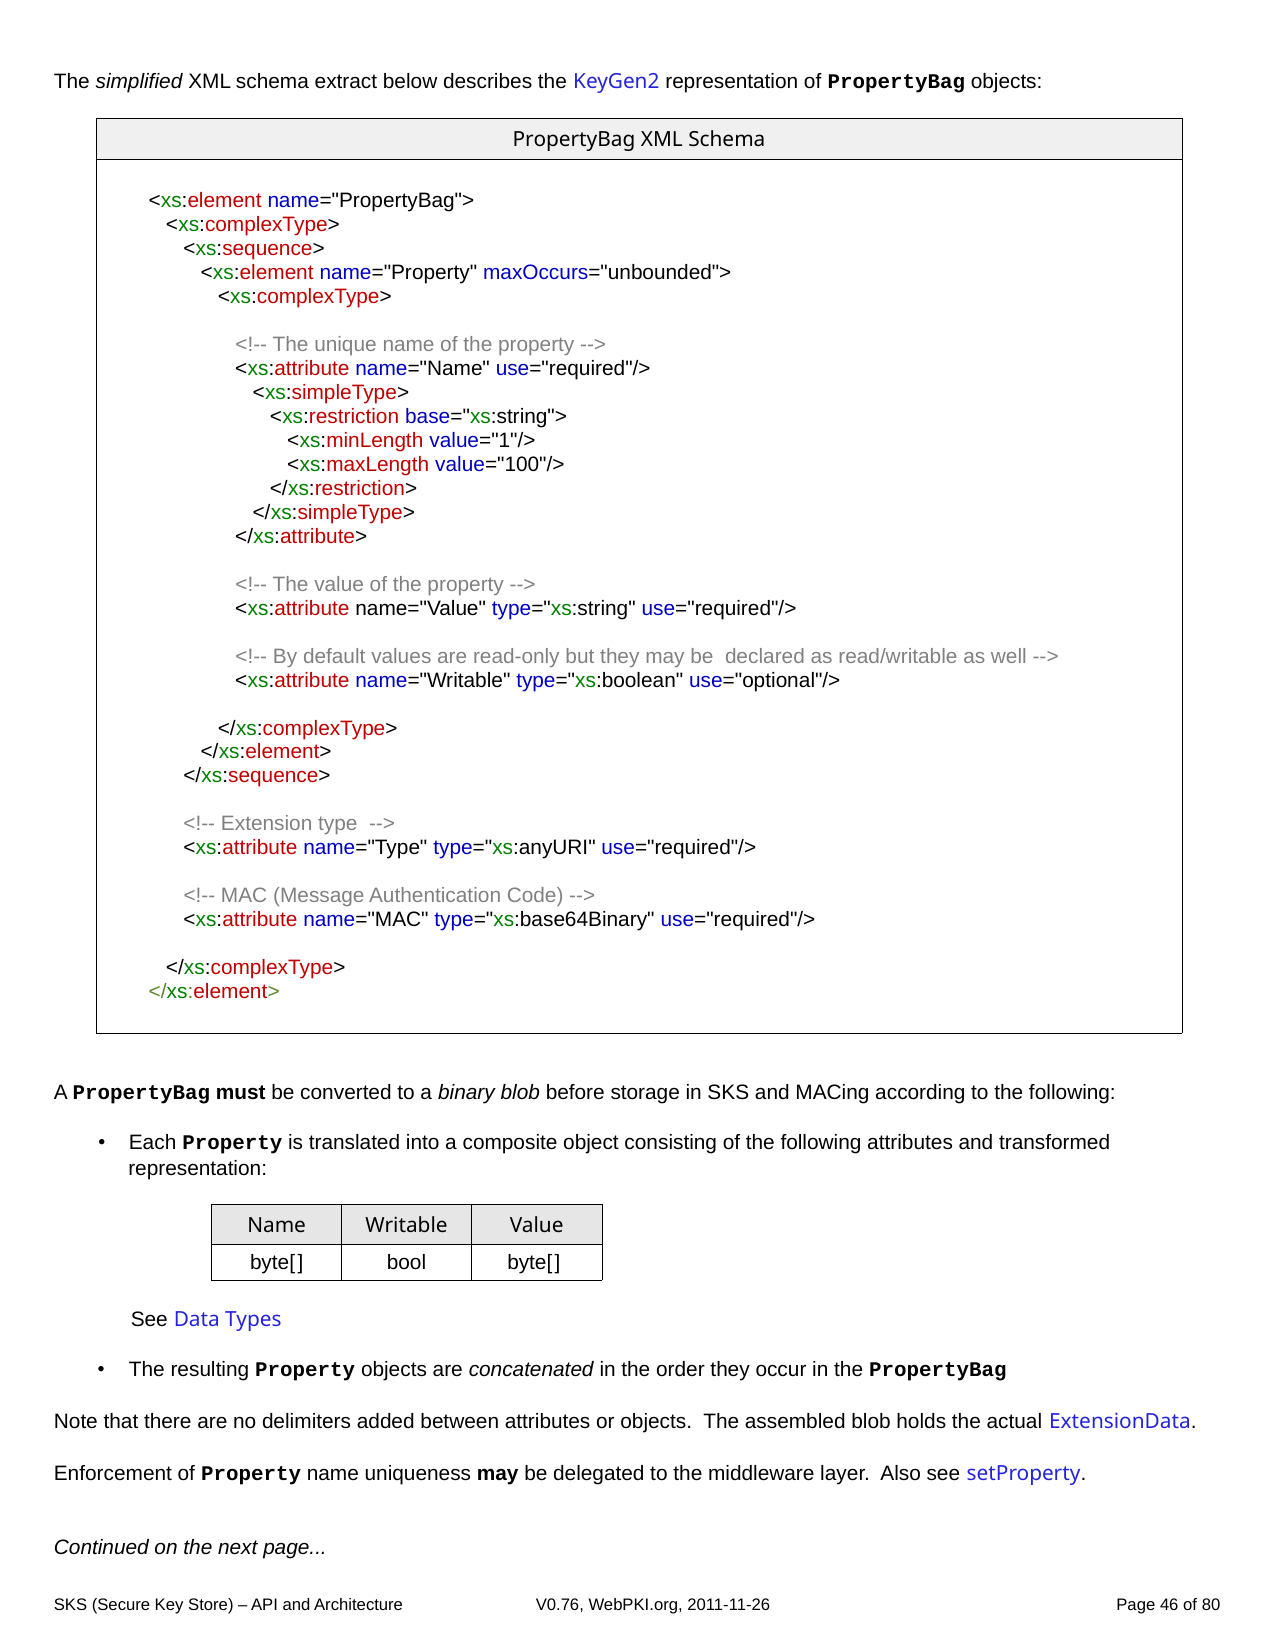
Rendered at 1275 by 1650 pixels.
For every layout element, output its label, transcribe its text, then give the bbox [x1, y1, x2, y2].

table_header PropertyBag XML Schema [97, 119, 1182, 159]
text Note that there are no delimiters added between attributes or objects. The assembled blob holds the actual ExtensionData. [54, 1406, 1221, 1434]
text The simplified XML schema extract below describes the KeyGen2 representation of PropertyBag objects: [54, 66, 1221, 94]
list See Data Types [101, 1280, 1221, 1356]
list The resulting Property objects are concatenated in the order they occur in the PropertyBag [97, 1356, 1221, 1382]
table_cell byte⁮[ ] [472, 1245, 602, 1280]
table_header Writable [342, 1205, 471, 1244]
table_cell <xs:element name="PropertyBag"> <xs:complexType> <xs:sequence> <xs:element name="Property" maxOccurs="unbounded"> <xs:complexType> <!-- The unique name of the property --> <xs:attribute name="Name" use="required"/> <xs:simpleType> <xs:restriction base="xs:string"> <xs:minLength value="1"/> <xs:maxLength value="100"/> </xs:restriction> </xs:simpleType> </xs:attribute> <!-- The value of the property --> <xs:attribute name="Value" type="xs:string" use="required"/> <!-- By default values are read-only but they may be declared as read/writable as well --> <xs:attribute name="Writable" type="xs:boolean" use="optional"/> </xs:complexType> </xs:element> </xs:sequence> <!-- Extension type --> <xs:attribute name="Type" type="xs:anyURI" use="required"/> <!-- MAC (Message Authentication Code) --> <xs:attribute name="MAC" type="xs:base64Binary" use="required"/> </xs:complexType> </xs:element> [97, 160, 1182, 1032]
text Enforcement of Property name uniqueness may be delegated to the middleware layer. Also see setProperty. [54, 1458, 1221, 1487]
table_header Value [472, 1205, 602, 1244]
text A PropertyBag must be converted to a binary blob before storage in SKS and MACing according to the following: [54, 1080, 1221, 1130]
table_cell byte⁮[ ] [212, 1245, 341, 1280]
list Each Property is translated into a composite object consisting of the following attributes and transformed representation: [98, 1130, 1221, 1180]
table_header Name [212, 1205, 341, 1244]
table_cell bool [342, 1245, 471, 1280]
text Continued on the next page... [54, 1534, 1221, 1558]
